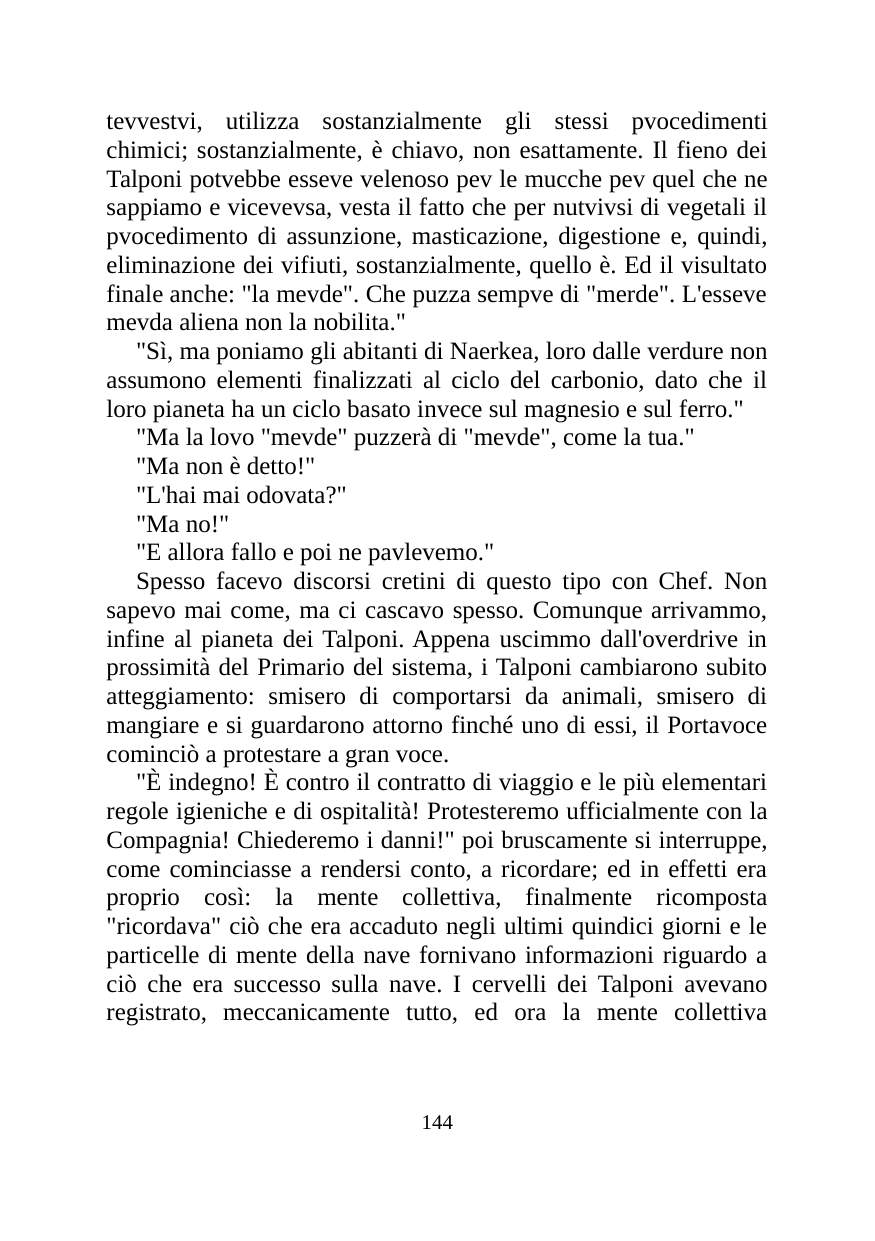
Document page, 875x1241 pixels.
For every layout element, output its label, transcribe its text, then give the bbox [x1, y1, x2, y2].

text "Ma la lovo "mevde" puzzerà di "mevde", come la tua." [106, 422, 768, 451]
text "E allora fallo e poi ne pavlevemo." [106, 537, 768, 566]
text tevvestvi, utilizza sostanzialmente gli stessi pvocedimenti chimici; sostanzialmente, è chiavo, non esattamente. Il fieno dei Talponi potvebbe esseve velenoso pev le mucche pev quel che ne sappiamo e vicevevsa, vesta il fatto che per nutvivsi di vegetali il pvocedimento di assunzione, masticazione, digestione e, quindi, eliminazione dei vifiuti, sostanzialmente, quello è. Ed il visultato finale anche: "la mevde". Che puzza sempve di "merde". L'esseve mevda aliena non la nobilita." [106, 106, 768, 336]
text "Ma no!" [106, 509, 768, 537]
text Spesso facevo discorsi cretini di questo tipo con Chef. Non sapevo mai come, ma ci cascavo spesso. Comunque arrivammo, infine al pianeta dei Talponi. Appena uscimmo dall'overdrive in prossimità del Primario del sistema, i Talponi cambiarono subito atteggiamento: smisero di comportarsi da animali, smisero di mangiare e si guardarono attorno finché uno di essi, il Portavoce cominciò a protestare a gran voce. [106, 566, 768, 767]
text "Ma non è detto!" [106, 451, 768, 480]
text "L'hai mai odovata?" [106, 480, 768, 509]
text "Sì, ma poniamo gli abitanti di Naerkea, loro dalle verdure non assumono elementi finalizzati al ciclo del carbonio, dato che il loro pianeta ha un ciclo basato invece sul magnesio e sul ferro." [106, 336, 768, 422]
text "È indegno! È contro il contratto di viaggio e le più elementari regole igieniche e di ospitalità! Protesteremo ufficialmente con la Compagnia! Chiederemo i danni!" poi bruscamente si interruppe, come cominciasse a rendersi conto, a ricordare; ed in effetti era proprio così: la mente collettiva, finalmente ricomposta "ricordava" ciò che era accaduto negli ultimi quindici giorni e le particelle di mente della nave fornivano informazioni riguardo a ciò che era successo sulla nave. I cervelli dei Talponi avevano registrato, meccanicamente tutto, ed ora la mente collettiva [106, 767, 768, 1026]
